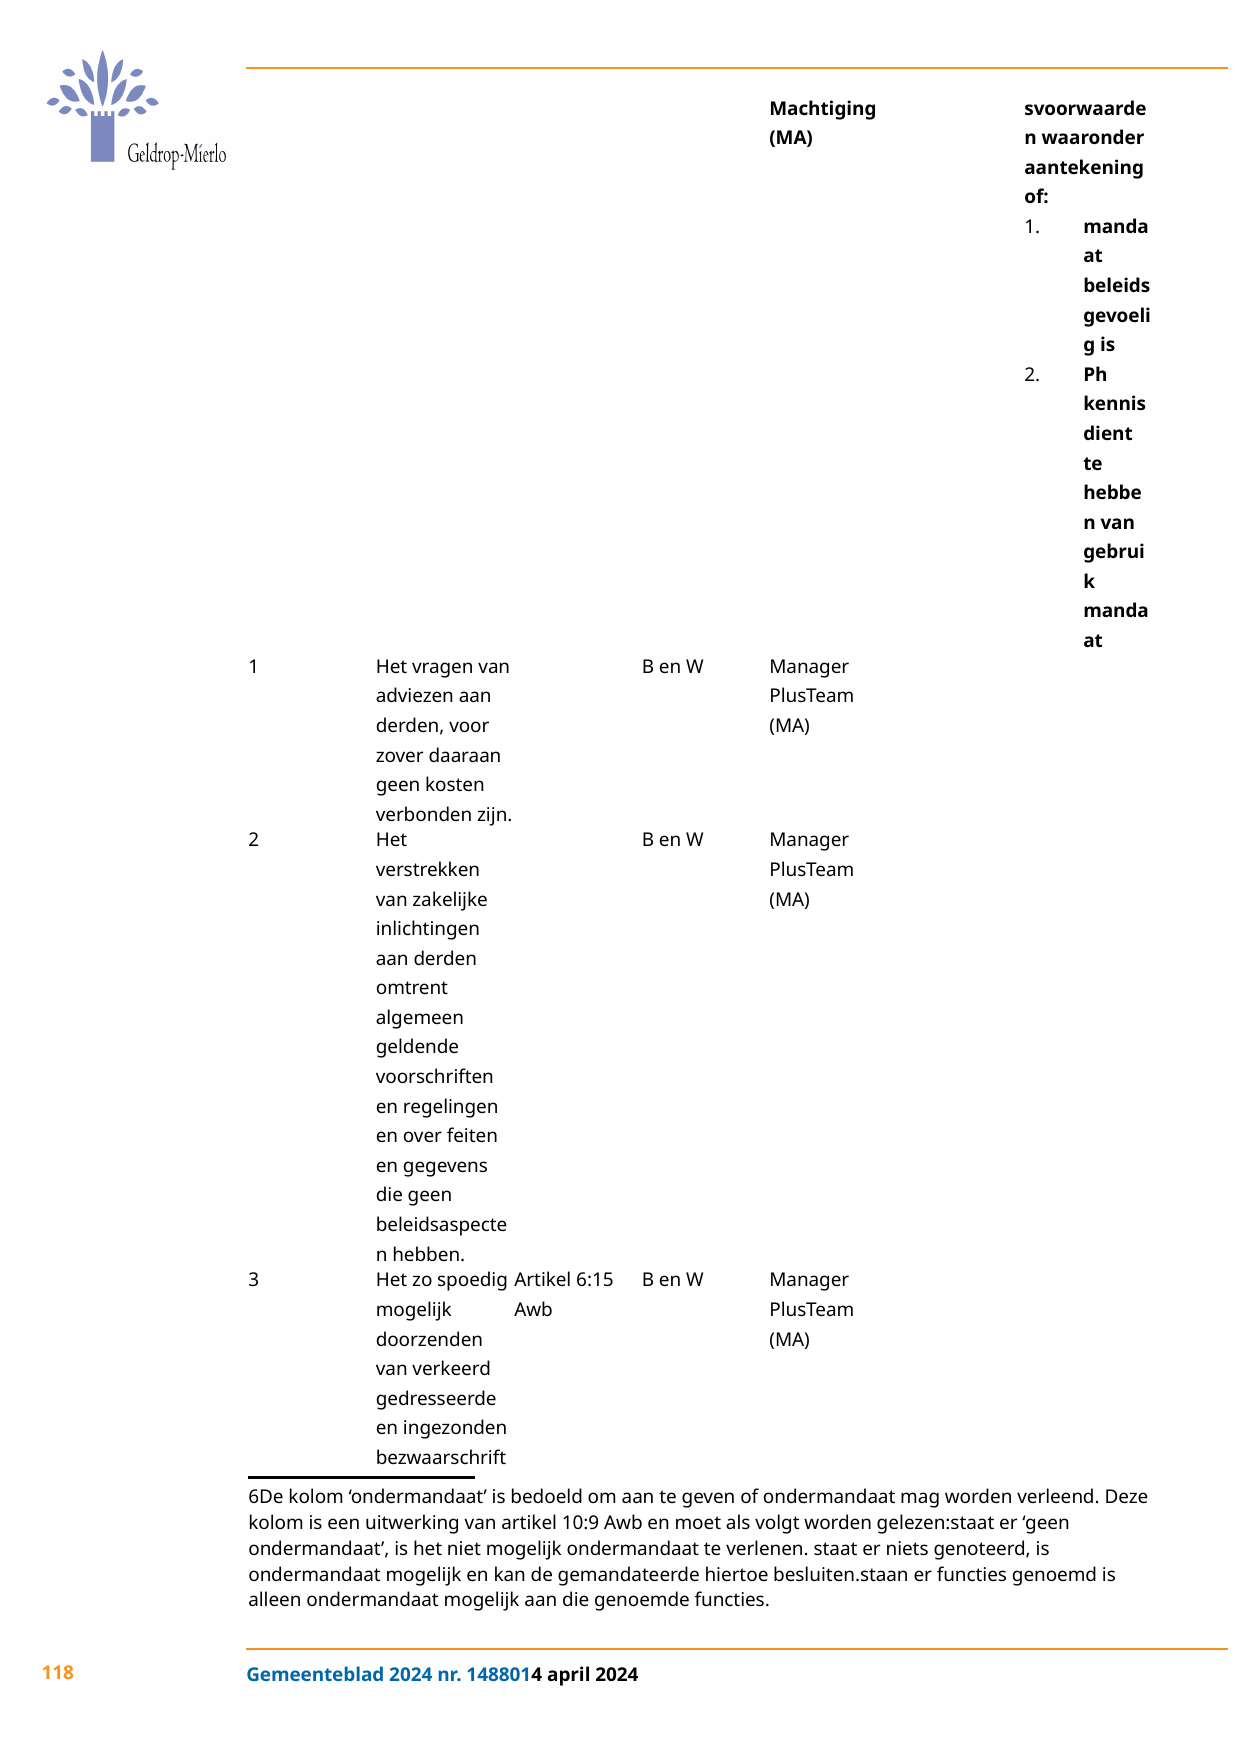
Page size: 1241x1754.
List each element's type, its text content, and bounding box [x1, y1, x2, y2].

table_cell [897, 653, 1024, 827]
table_cell Artikel 6:15 Awb [514, 1267, 642, 1470]
table_cell Machtiging (MA) [769, 95, 897, 653]
table_cell [514, 95, 642, 653]
table_cell Het zo spoedig mogelijk doorzenden van verkeerd gedresseerde en ingezonden bezwaarschrift [376, 1267, 514, 1470]
table_cell Manager PlusTeam (MA) [769, 1267, 897, 1470]
table_cell [897, 827, 1024, 1267]
table_cell Manager PlusTeam (MA) [769, 653, 897, 827]
table_cell [376, 95, 514, 653]
table_cell Het verstrekken van zakelijke inlichtingen aan derden omtrent algemeen geldende voorschriften en regelingen en over feiten en gegevens die geen beleidsaspecten hebben. [376, 827, 514, 1267]
table_cell svoorwaarden waaronder aantekening of: mandaat beleidsgevoelig is Ph kennis dient te hebben van gebruik mandaat [1024, 95, 1152, 653]
table_cell [1024, 827, 1152, 1267]
table_cell [514, 827, 642, 1267]
table_cell 2 [248, 827, 376, 1267]
table_cell Manager PlusTeam (MA) [769, 827, 897, 1267]
table_cell [514, 653, 642, 827]
table_cell [248, 95, 376, 653]
table_cell [1024, 1267, 1152, 1470]
table_cell 3 [248, 1267, 376, 1470]
picture [41, 47, 231, 172]
table_cell 1 [248, 653, 376, 827]
table_cell [897, 1267, 1024, 1470]
table_cell B en W [642, 653, 769, 827]
table_cell [642, 95, 769, 653]
table_cell B en W [642, 1267, 769, 1470]
table_cell Het vragen van adviezen aan derden, voor zover daaraan geen kosten verbonden zijn. [376, 653, 514, 827]
table_cell [1024, 653, 1152, 827]
table_cell B en W [642, 827, 769, 1267]
table_cell [897, 95, 1024, 653]
